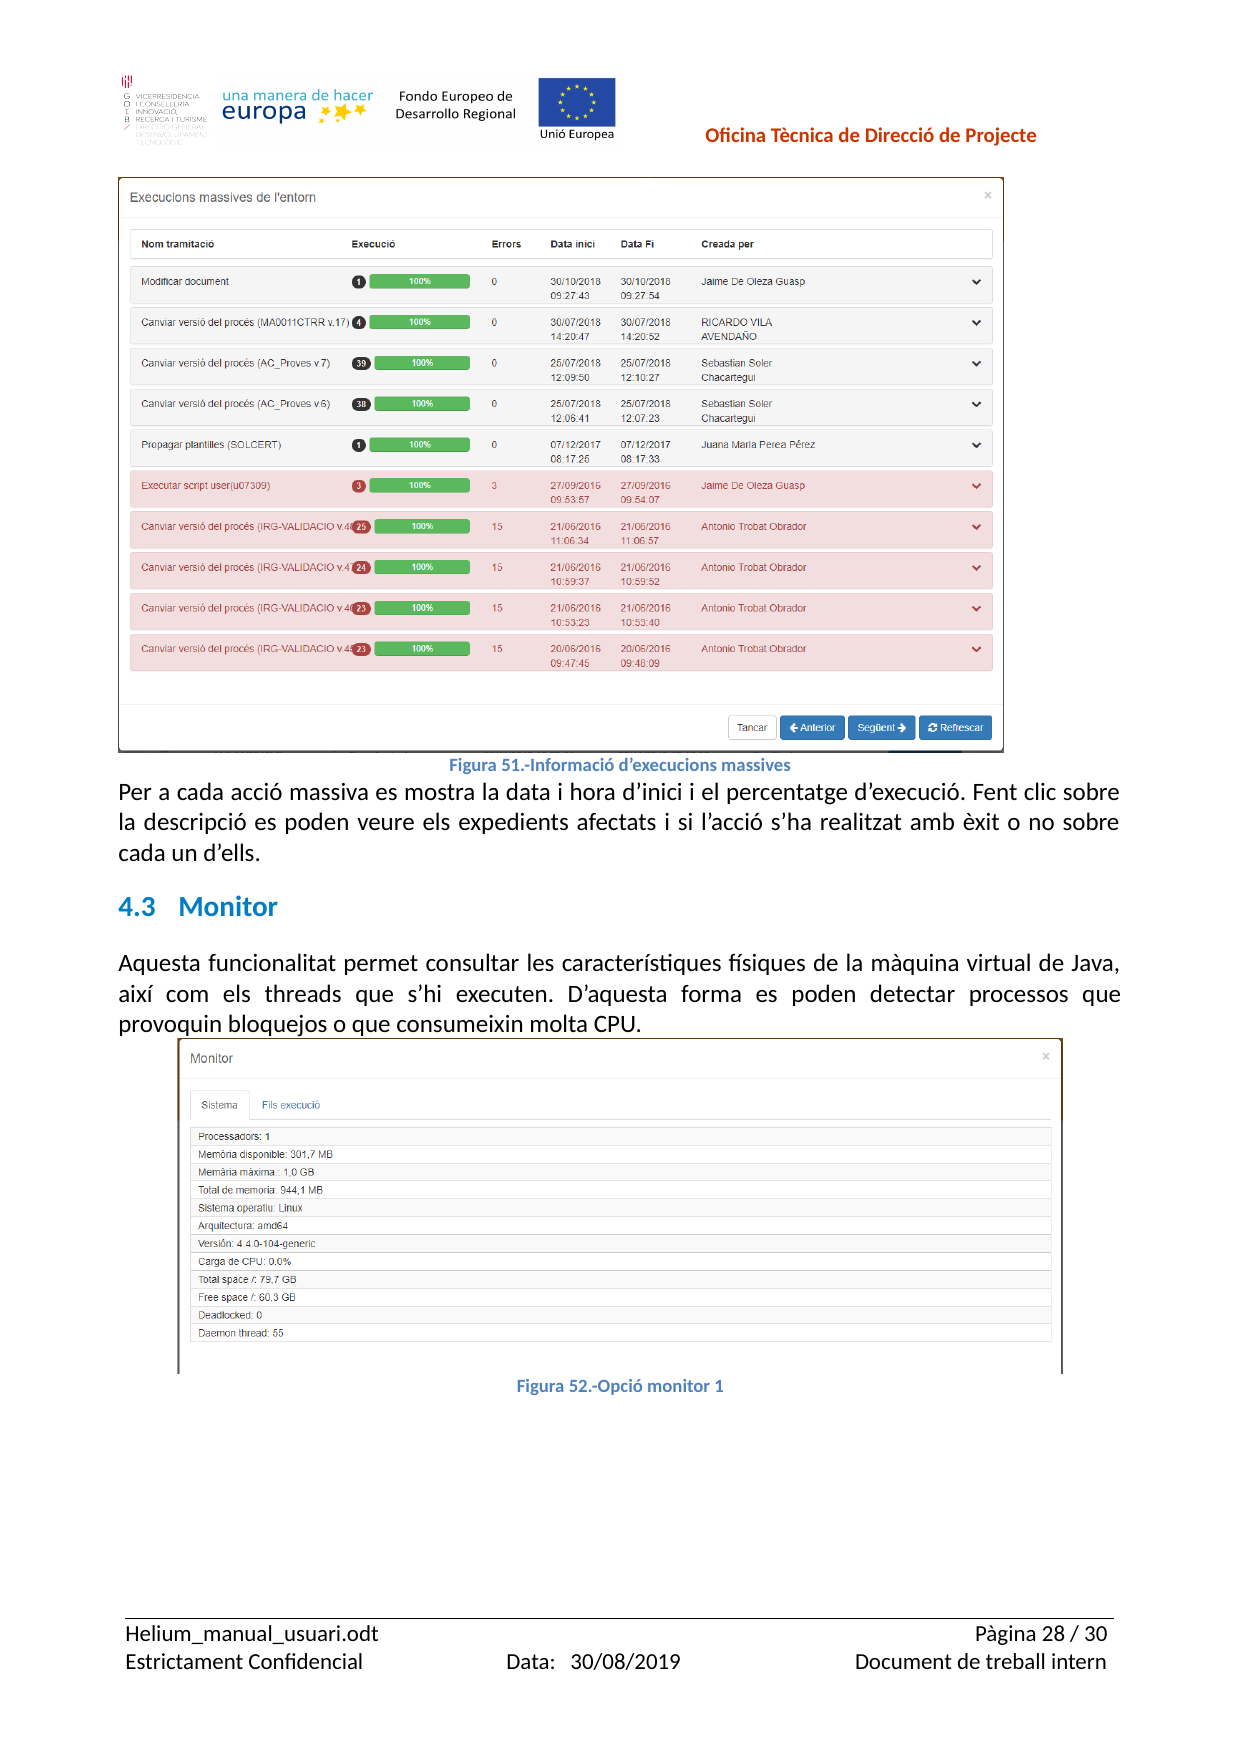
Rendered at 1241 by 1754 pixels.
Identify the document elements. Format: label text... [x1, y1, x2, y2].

text Figura 52.-Opció monitor 1 [118, 1374, 1122, 1397]
picture [177, 1038, 1063, 1374]
picture [118, 73, 213, 147]
text Aquesta funcionalitat permet consultar les característiques físiques de la màquina virtual de Java, així com els threads que s’hi executen. D’aquesta forma es poden detectar processos que provoquin bloquejos o que consumeixin molta CPU. [118, 947, 1122, 1039]
picture [118, 177, 1004, 753]
text Per a cada acció massiva es mostra la data i hora d’inici i el percentatge d’execució. Fent clic sobre la descripció es poden veure els expedients afectats i si l’acció s’ha realitzat amb èxit o no sobre cada un d’ells. [118, 776, 1122, 867]
text Figura 51.-Informació d’execucions massives [118, 753, 1122, 776]
picture [219, 73, 621, 147]
subtitle Monitor [118, 888, 1122, 924]
